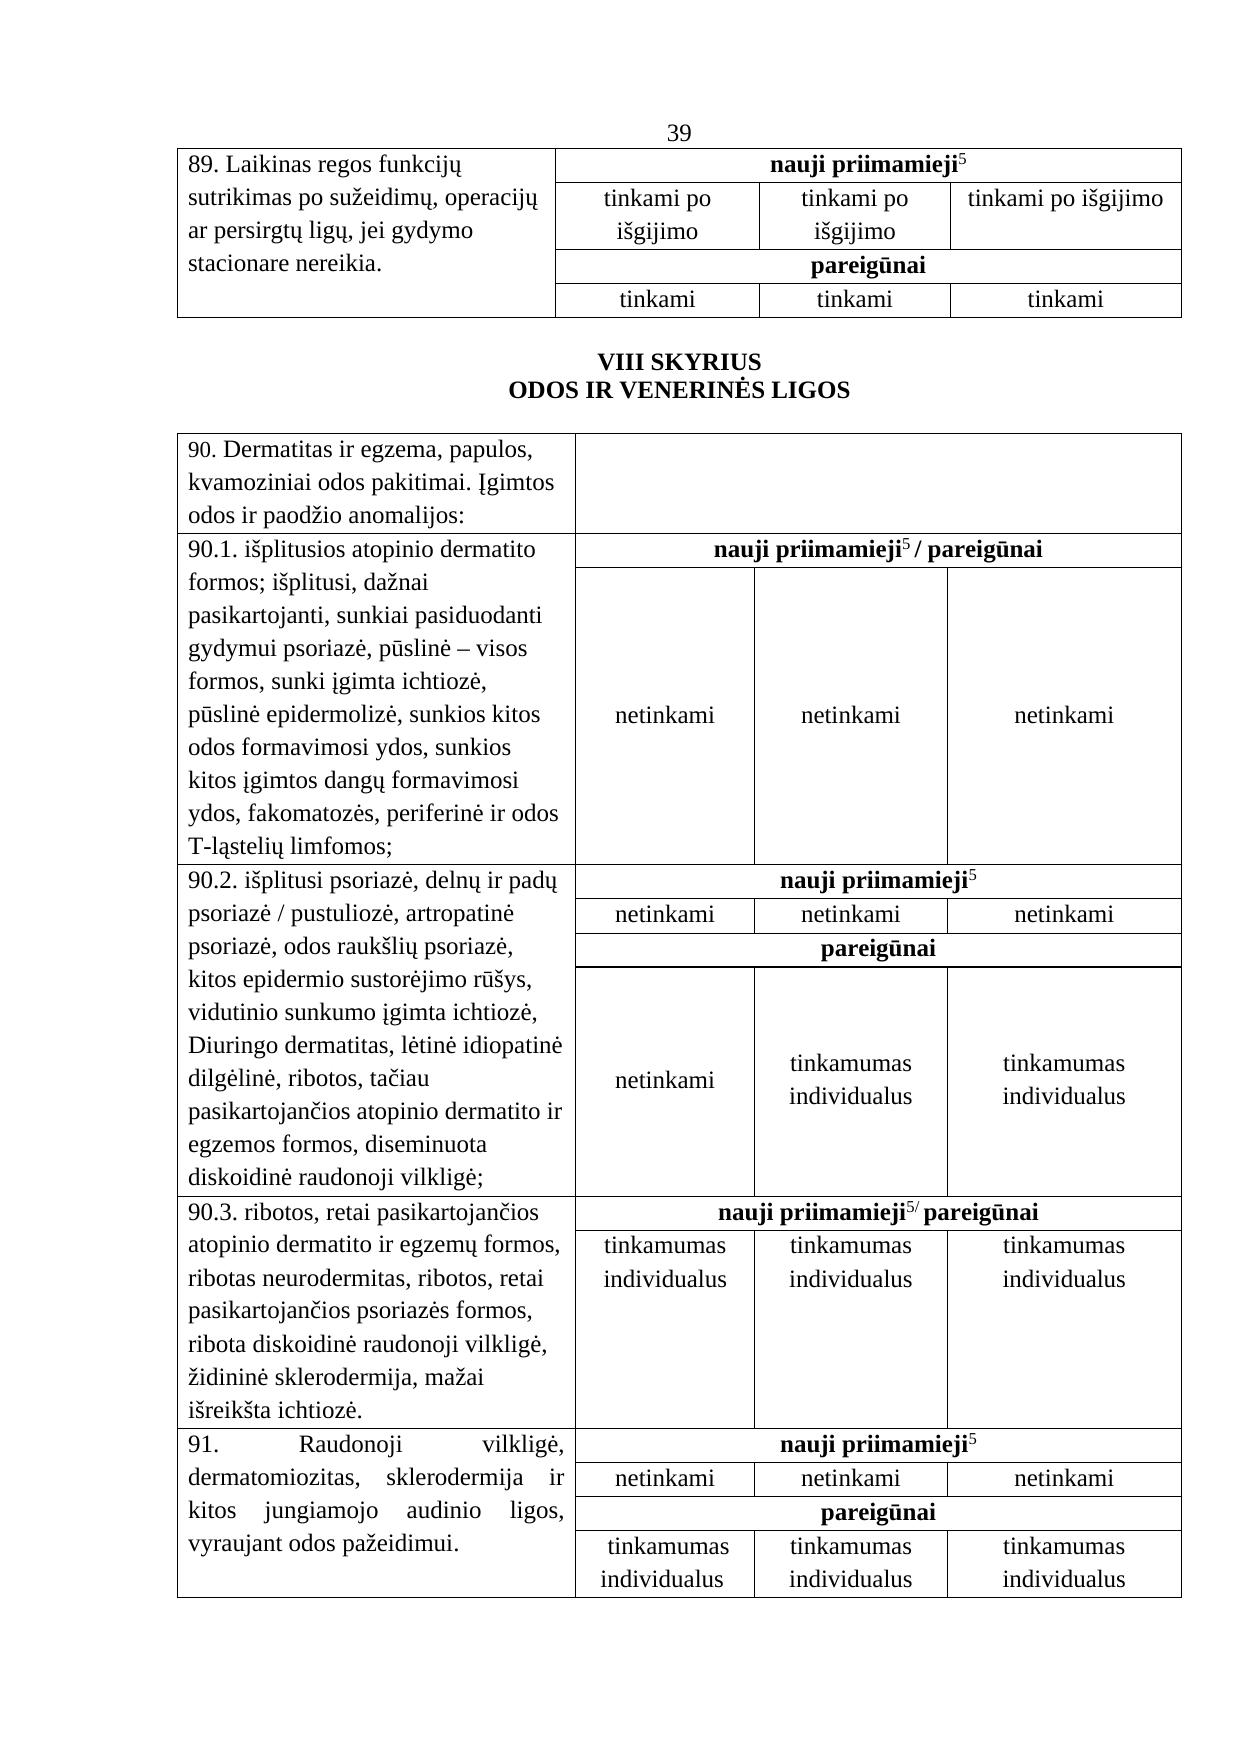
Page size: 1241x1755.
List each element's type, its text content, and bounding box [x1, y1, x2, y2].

table_cell netinkami [576, 1463, 754, 1496]
table_cell tinkamumas individualus [755, 968, 947, 1196]
table_cell netinkami [948, 1463, 1181, 1496]
table_cell tinkamumas individualus [576, 1231, 754, 1428]
text ODOS IR VENERINĖS LIGOS [177, 375, 1181, 404]
table_cell netinkami [948, 899, 1181, 932]
table_cell tinkami [951, 284, 1181, 317]
table_cell 90.1. išplitusios atopinio dermatito formos; išplitusi, dažnai pasikartojanti, sunkiai pasiduodanti gydymui psoriazė, pūslinė – visos formos, sunki įgimta ichtiozė, pūslinė epidermolizė, sunkios kitos odos formavimosi ydos, sunkios kitos įgimtos dangų formavimosi ydos, fakomatozės, periferinė ir odos T-ląstelių limfomos; [178, 534, 575, 864]
table_cell pareigūnai [576, 1497, 1181, 1530]
table_cell nauji priimamieji5 [576, 1429, 1181, 1462]
table_cell tinkamumas individualus [948, 1231, 1181, 1428]
table_cell tinkami [760, 284, 950, 317]
table_cell pareigūnai [576, 934, 1181, 966]
table_cell netinkami [755, 899, 947, 932]
table_cell nauji priimamieji5 [556, 149, 1181, 182]
text VIII SKYRIUS [177, 347, 1181, 375]
table_cell nauji priimamieji5 [576, 865, 1181, 898]
table_cell 90.2. išplitusi psoriazė, delnų ir padų psoriazė / pustuliozė, artropatinė psoriazė, odos raukšlių psoriazė, kitos epidermio sustorėjimo rūšys, vidutinio sunkumo įgimta ichtiozė, Diuringo dermatitas, lėtinė idiopatinė dilgėlinė, ribotos, tačiau pasikartojančios atopinio dermatito ir egzemos formos, diseminuota diskoidinė raudonoji vilkligė; [178, 865, 575, 1196]
table_cell netinkami [576, 968, 754, 1196]
table_cell tinkamumas individualus [755, 1531, 947, 1597]
table_cell netinkami [576, 899, 754, 932]
table_cell tinkamumas individualus [755, 1231, 947, 1428]
table_cell 90.3. ribotos, retai pasikartojančios atopinio dermatito ir egzemų formos, ribotas neurodermitas, ribotos, retai pasikartojančios psoriazės formos, ribota diskoidinė raudonoji vilkligė, židininė sklerodermija, mažai išreikšta ichtiozė. [178, 1197, 575, 1428]
table_header [576, 434, 1181, 533]
table_cell netinkami [755, 568, 947, 864]
table_cell 91. Raudonoji vilkligė, dermatomiozitas, sklerodermija ir kitos jungiamojo audinio ligos, vyraujant odos pažeidimui. [178, 1429, 575, 1597]
table_cell netinkami [948, 568, 1181, 864]
table_cell 89. Laikinas regos funkcijų sutrikimas po sužeidimų, operacijų ar persirgtų ligų, jei gydymo stacionare nereikia. [178, 149, 555, 317]
table_cell tinkami po išgijimo [951, 183, 1181, 249]
table_cell tinkami po išgijimo [760, 183, 950, 249]
table_cell nauji priimamieji5/ pareigūnai [576, 1197, 1181, 1229]
table_cell tinkamumas individualus [576, 1531, 754, 1597]
table_cell tinkamumas individualus [948, 1531, 1181, 1597]
table_cell tinkami po išgijimo [556, 183, 759, 249]
table_cell nauji priimamieji5 / pareigūnai [576, 534, 1181, 567]
table_cell tinkami [556, 284, 759, 317]
table_cell tinkamumas individualus [948, 968, 1181, 1196]
table_cell netinkami [755, 1463, 947, 1496]
table_cell pareigūnai [556, 250, 1181, 283]
table_cell netinkami [576, 568, 754, 864]
table_header 90. Dermatitas ir egzema, papulos, kvamoziniai odos pakitimai. Įgimtos odos ir paodžio anomalijos: [178, 434, 575, 533]
